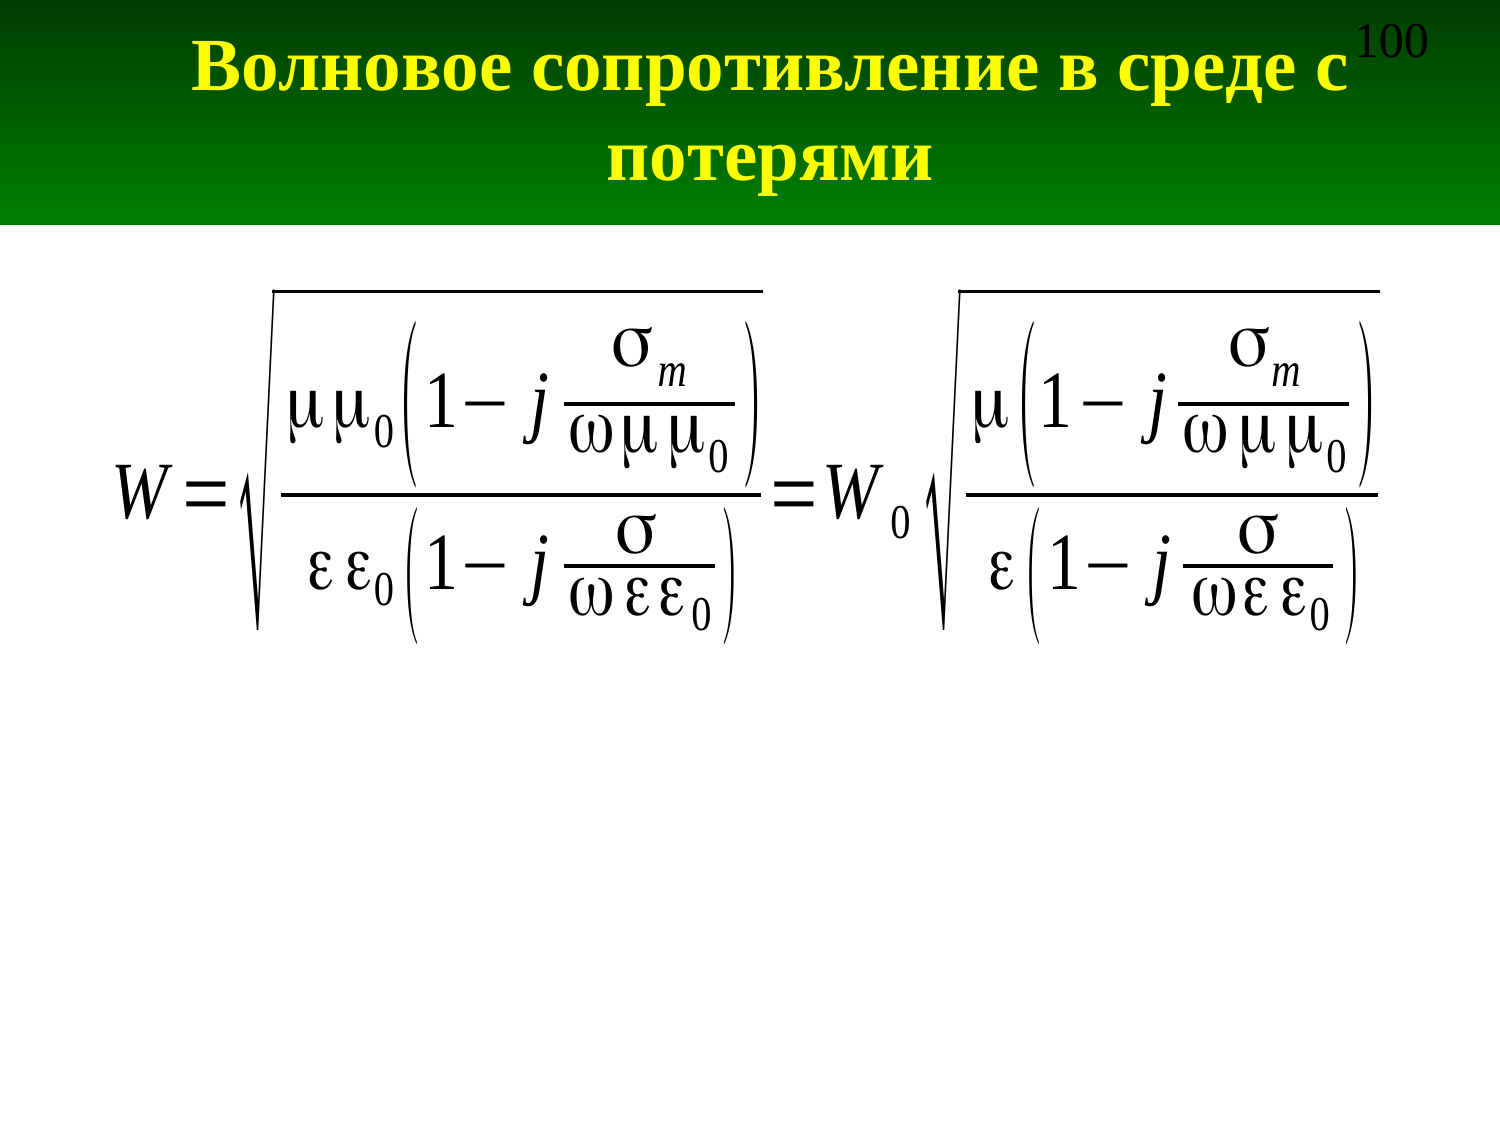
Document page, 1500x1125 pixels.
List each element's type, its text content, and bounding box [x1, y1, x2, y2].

title Волновое сопротивление в среде с потерями [100, 7, 1441, 204]
chart [94, 284, 1399, 650]
